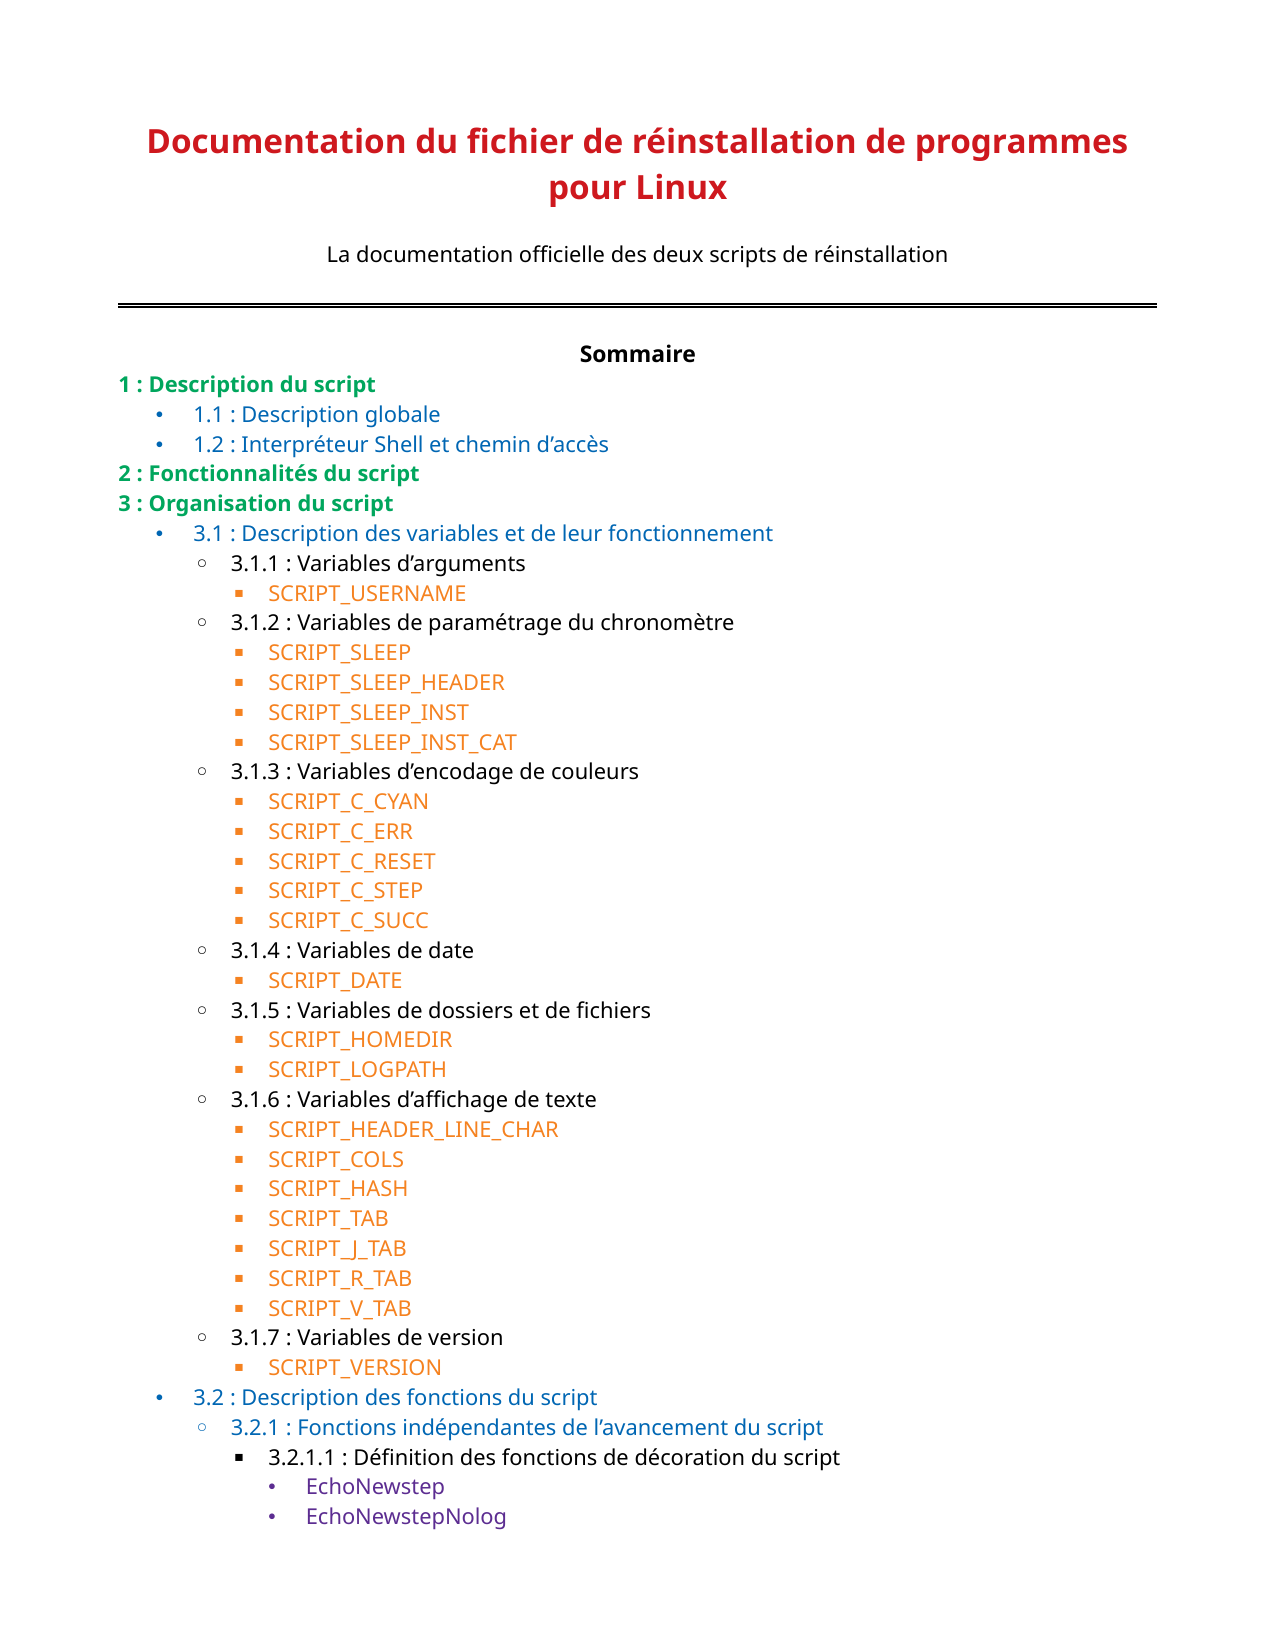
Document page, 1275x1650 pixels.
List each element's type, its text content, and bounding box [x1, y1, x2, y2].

list 3.1.5 : Variables de dossiers et de fichiers [193, 995, 1157, 1024]
text 3 : Organisation du script [118, 488, 1157, 518]
text La documentation officielle des deux scripts de réinstallation [118, 239, 1157, 268]
list SCRIPT_LOGPATH [231, 1054, 1157, 1084]
list 3.1.4 : Variables de date [193, 935, 1157, 965]
text 2 : Fonctionnalités du script [118, 458, 1157, 488]
list SCRIPT_J_TAB [231, 1233, 1157, 1263]
list SCRIPT_C_ERR [231, 816, 1157, 846]
list 3.2.1 : Fonctions indépendantes de l’avancement du script [193, 1412, 1157, 1442]
list 3.1.6 : Variables d’affichage de texte [193, 1084, 1157, 1114]
list SCRIPT_SLEEP_HEADER [231, 667, 1157, 697]
list SCRIPT_VERSION [231, 1352, 1157, 1382]
list SCRIPT_R_TAB [231, 1263, 1157, 1293]
list 3.2 : Description des fonctions du script [156, 1382, 1157, 1412]
list SCRIPT_C_CYAN [231, 786, 1157, 816]
list SCRIPT_C_STEP [231, 876, 1157, 905]
list SCRIPT_SLEEP [231, 637, 1157, 667]
list SCRIPT_HEADER_LINE_CHAR [231, 1114, 1157, 1144]
list 3.1.7 : Variables de version [193, 1322, 1157, 1352]
list 3.1 : Description des variables et de leur fonctionnement [156, 518, 1157, 548]
text Sommaire [118, 338, 1157, 369]
list 3.2.1.1 : Définition des fonctions de décoration du script [231, 1442, 1157, 1471]
list SCRIPT_SLEEP_INST_CAT [231, 727, 1157, 756]
text ­Documentation du fichier de réinstallation de programmes pour Linux [118, 118, 1157, 209]
list 3.1.3 : Variables d’encodage de couleurs [193, 756, 1157, 786]
list SCRIPT_HASH [231, 1173, 1157, 1203]
list 3.1.1 : Variables d’arguments [193, 548, 1157, 578]
list EchoNewstep [268, 1471, 1157, 1501]
list SCRIPT_C_SUCC [231, 905, 1157, 935]
list SCRIPT_USERNAME [231, 578, 1157, 607]
list 3.1.2 : Variables de paramétrage du chronomètre [193, 607, 1157, 637]
list SCRIPT_SLEEP_INST [231, 697, 1157, 727]
list SCRIPT_V_TAB [231, 1293, 1157, 1322]
list 1.1 : Description globale [156, 399, 1157, 429]
list SCRIPT_C_RESET [231, 846, 1157, 876]
list SCRIPT_DATE [231, 965, 1157, 995]
list SCRIPT_HOMEDIR [231, 1024, 1157, 1054]
list 1.2 : Interpréteur Shell et chemin d’accès [156, 429, 1157, 458]
list SCRIPT_COLS [231, 1144, 1157, 1173]
list SCRIPT_TAB [231, 1203, 1157, 1233]
list EchoNewstepNolog [268, 1501, 1157, 1531]
text 1 : Description du script [118, 369, 1157, 399]
